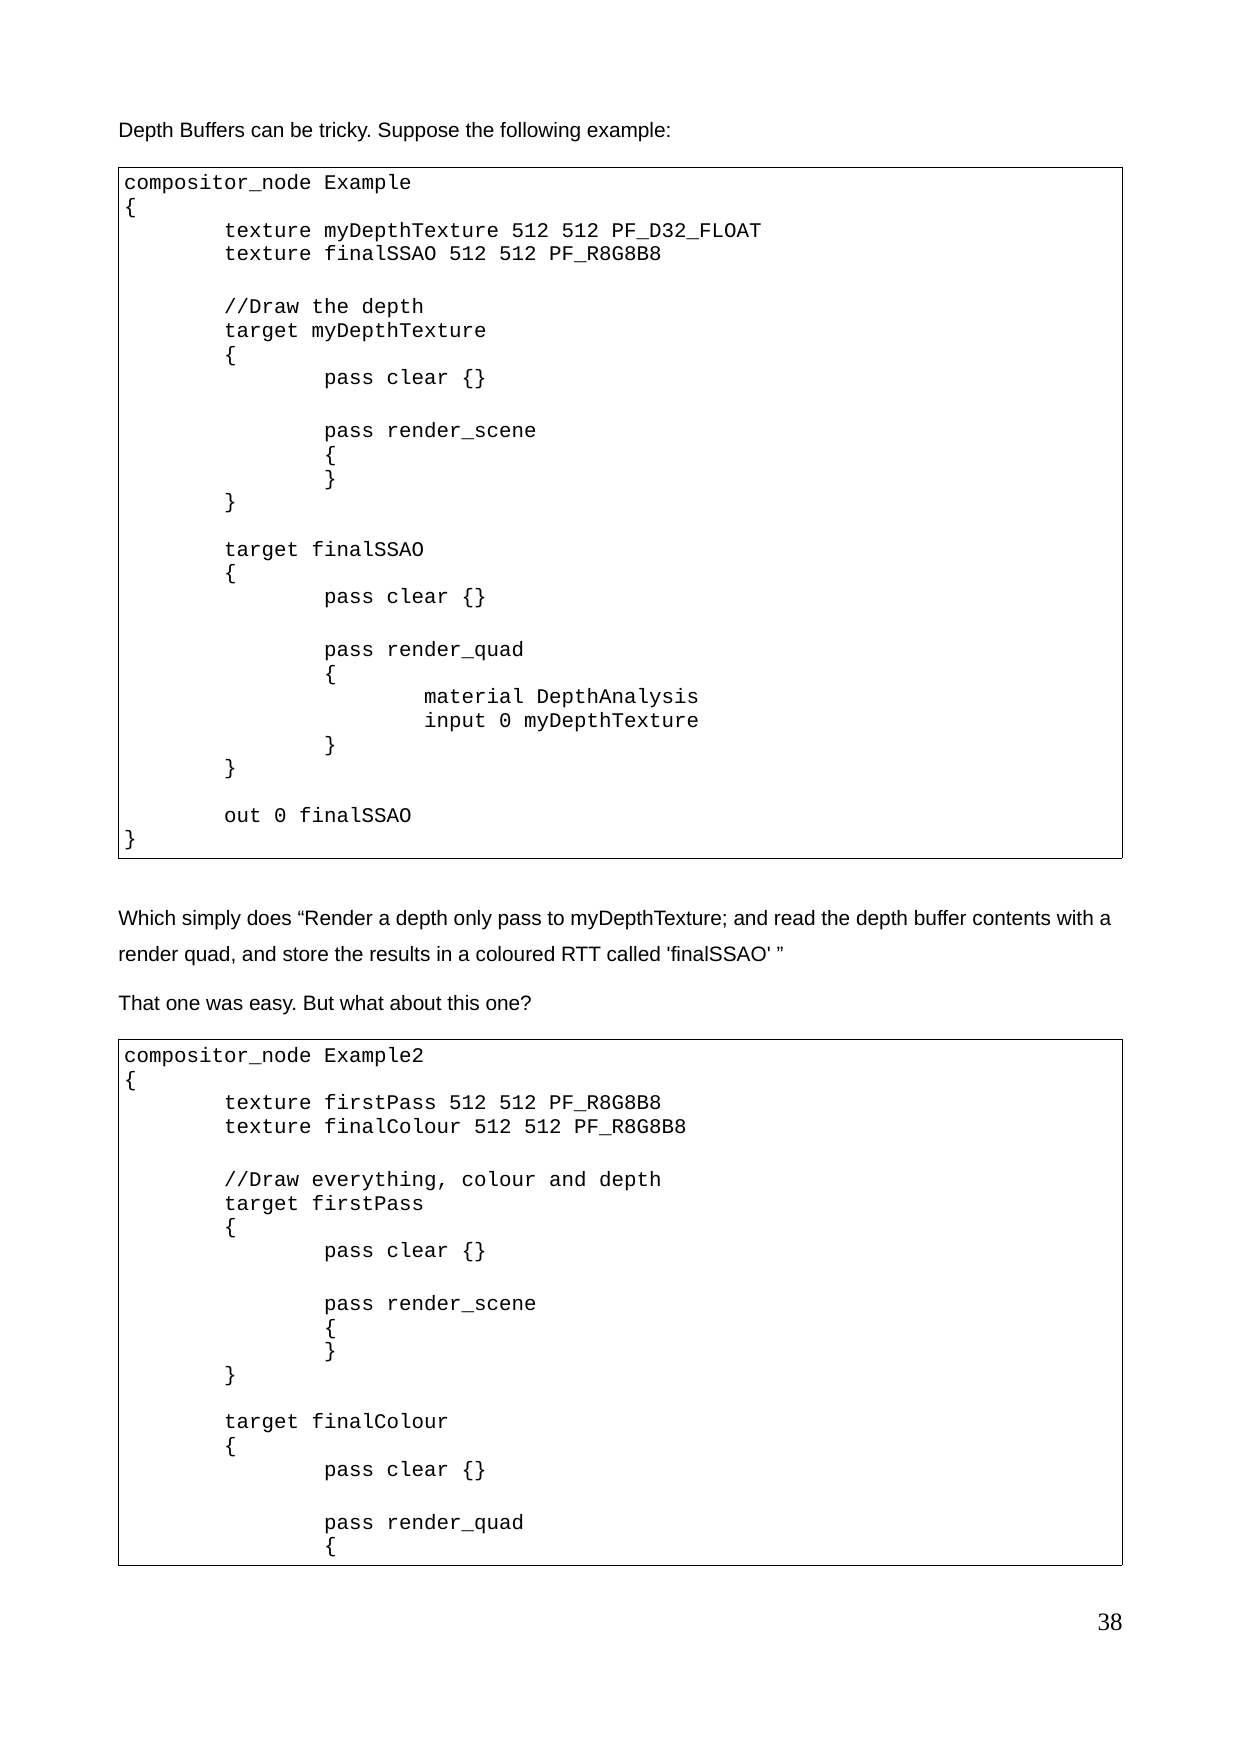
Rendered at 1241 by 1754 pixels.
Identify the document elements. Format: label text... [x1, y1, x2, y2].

text Depth Buffers can be tricky. Suppose the following example: [118, 118, 1122, 142]
text Which simply does “Render a depth only pass to myDepthTexture; and read the depth buffer contents with a render quad, and store the results in a coloured RTT called 'finalSSAO' ” [118, 906, 1122, 966]
text That one was easy. But what about this one? [118, 991, 1122, 1014]
table_header compositor_node Example2 { texture firstPass 512 512 PF_R8G8B8 texture finalColour 512 512 PF_R8G8B8 //Draw everything, colour and depth target firstPass { pass clear {} pass render_scene { } } target finalColour { pass clear {} pass render_quad { [119, 1040, 1122, 1565]
table_header compositor_node Example { texture myDepthTexture 512 512 PF_D32_FLOAT texture finalSSAO 512 512 PF_R8G8B8 //Draw the depth target myDepthTexture { pass clear {} pass render_scene { } } target finalSSAO { pass clear {} pass render_quad { material DepthAnalysis input 0 myDepthTexture } } out 0 finalSSAO } [119, 168, 1122, 858]
